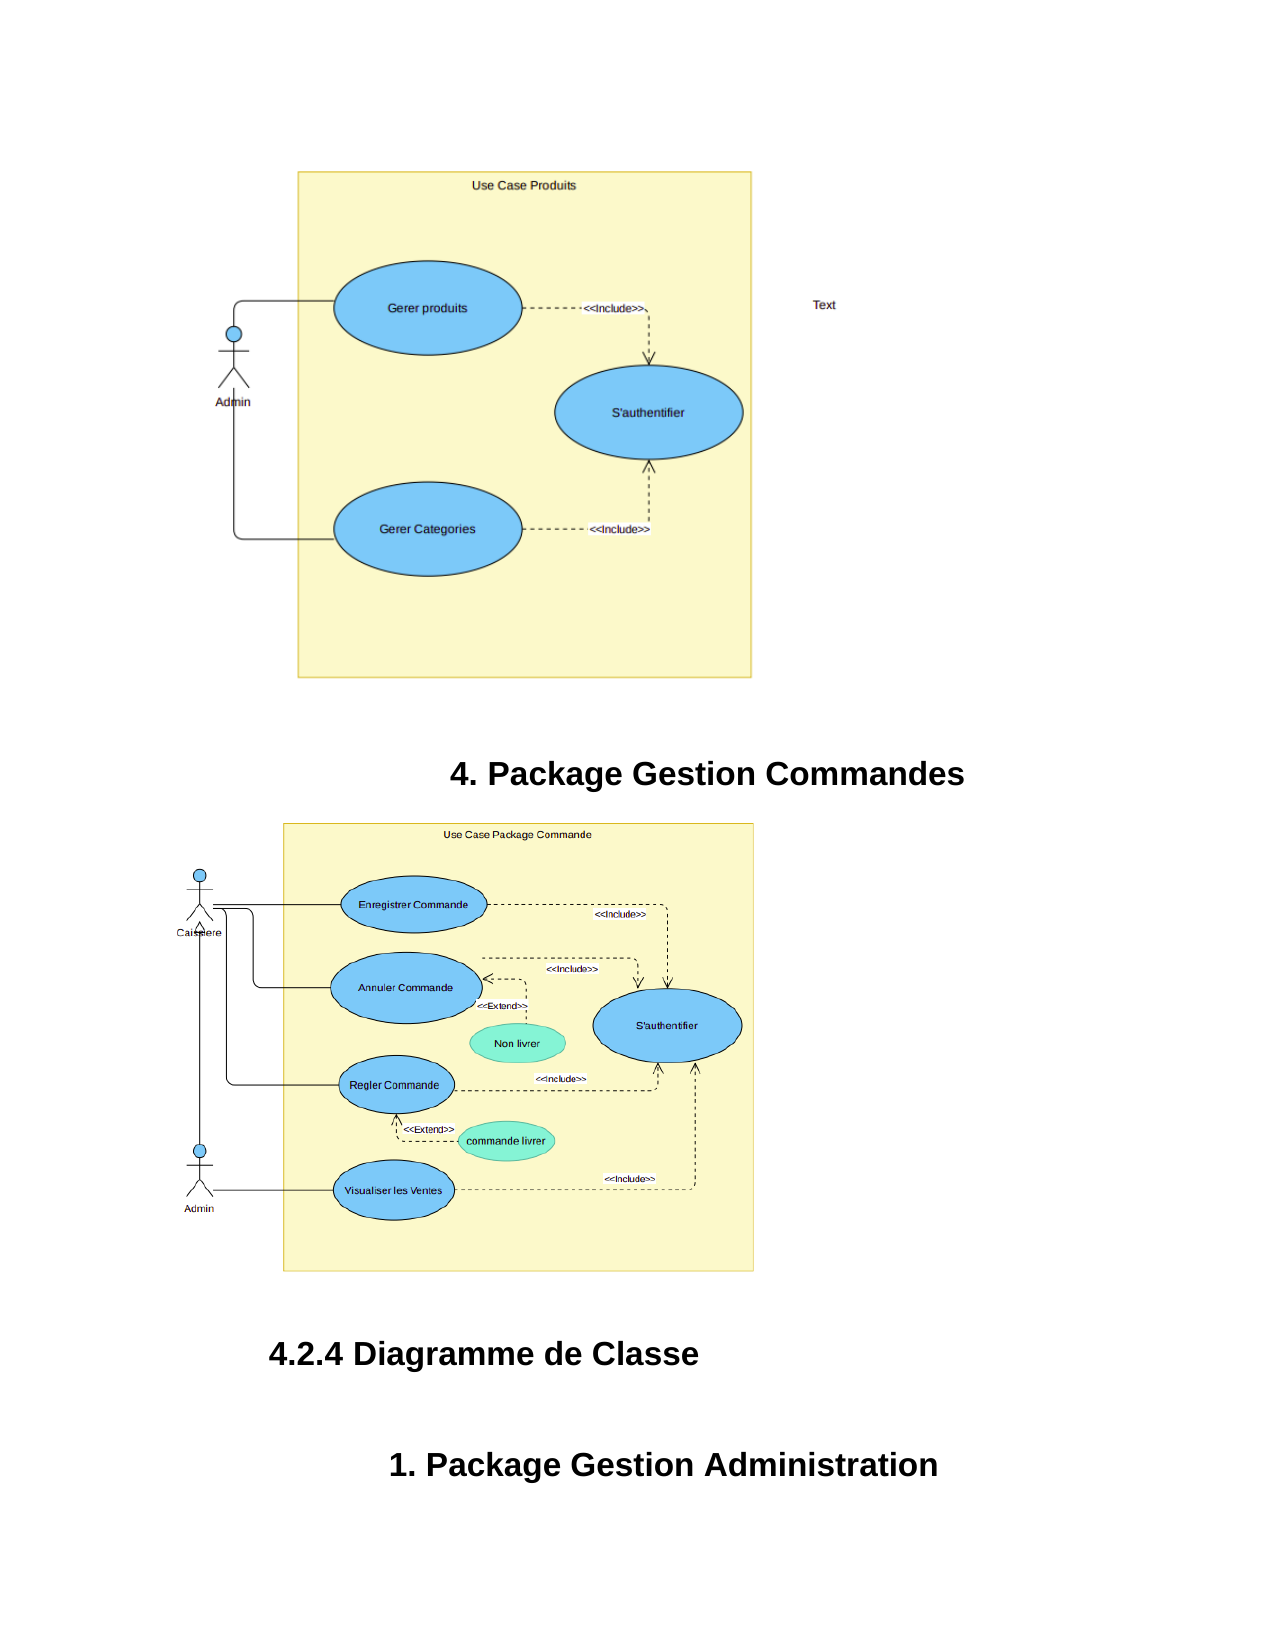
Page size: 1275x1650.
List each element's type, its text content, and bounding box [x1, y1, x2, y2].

list Package Gestion Commandes [450, 753, 1125, 792]
list Diagramme de Classe [269, 1334, 1125, 1372]
text 1. Package Gestion Administration [269, 1444, 1125, 1483]
